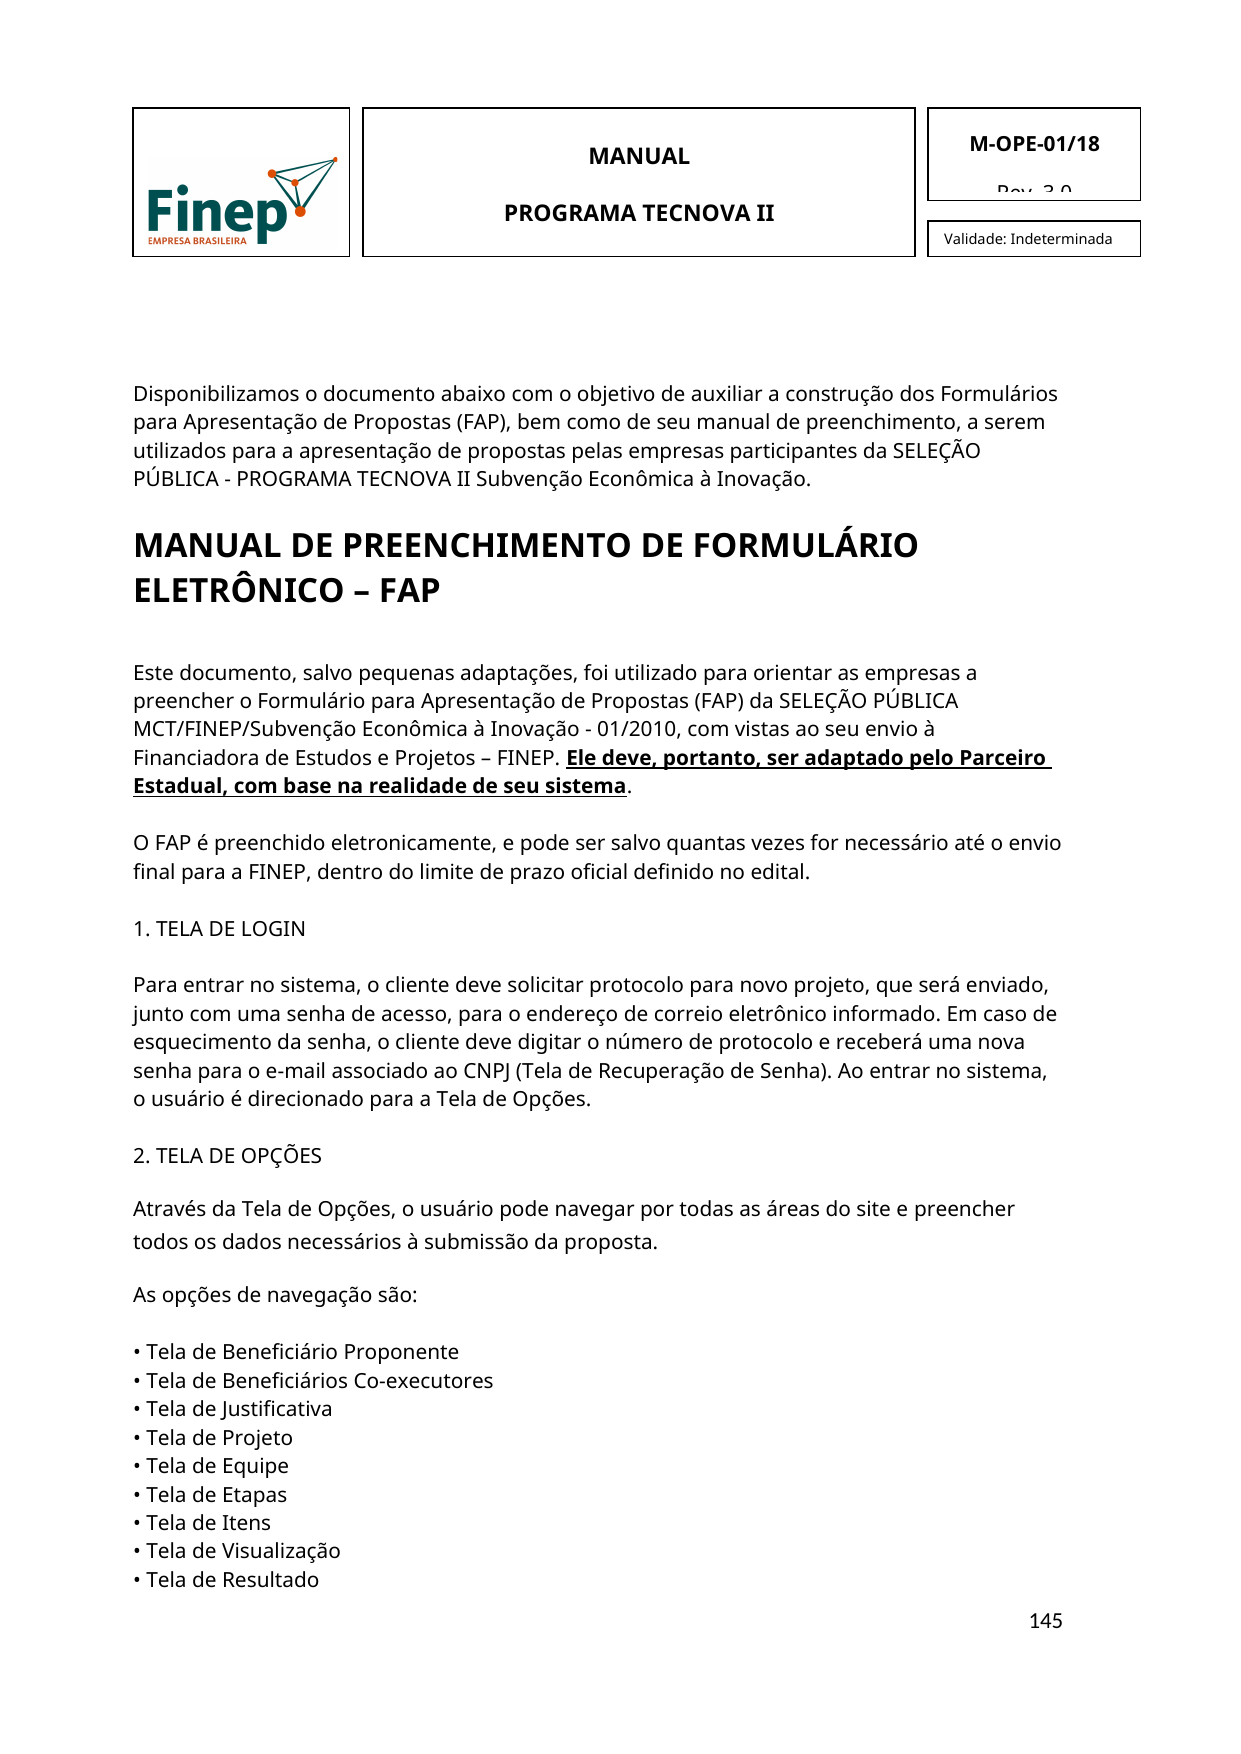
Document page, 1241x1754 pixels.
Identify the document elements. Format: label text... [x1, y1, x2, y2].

text • Tela de Etapas [133, 1480, 1063, 1508]
text • Tela de Resultado [133, 1565, 1063, 1593]
text Para entrar no sistema, o cliente deve solicitar protocolo para novo projeto, que será enviado, junto com uma senha de acesso, para o endereço de correio eletrônico informado. Em caso de esquecimento da senha, o cliente deve digitar o número de protocolo e receberá uma nova senha para o e-mail associado ao CNPJ (Tela de Recuperação de Senha). Ao entrar no sistema, o usuário é direcionado para a Tela de Opções. [133, 971, 1063, 1113]
text Através da Tela de Opções, o usuário pode navegar por todas as áreas do site e preencher todos os dados necessários à submissão da proposta. [133, 1194, 1063, 1256]
text • Tela de Equipe [133, 1451, 1063, 1480]
text • Tela de Itens [133, 1508, 1063, 1537]
text O FAP é preenchido eletronicamente, e pode ser salvo quantas vezes for necessário até o envio final para a FINEP, dentro do limite de prazo oficial definido no edital. [133, 828, 1063, 885]
text • Tela de Visualização [133, 1537, 1063, 1565]
text • Tela de Beneficiário Proponente [133, 1337, 1063, 1366]
text ELETRÔNICO – FAP [133, 567, 1063, 612]
text • Tela de Beneficiários Co-executores [133, 1366, 1063, 1394]
text • Tela de Projeto [133, 1423, 1063, 1451]
text 2. TELA DE OPÇÕES [133, 1141, 1063, 1169]
text • Tela de Justificativa [133, 1394, 1063, 1423]
text Disponibilizamos o documento abaixo com o objetivo de auxiliar a construção dos Formulários para Apresentação de Propostas (FAP), bem como de seu manual de preenchimento, a serem utilizados para a apresentação de propostas pelas empresas participantes da SELEÇÃO PÚBLICA - PROGRAMA TECNOVA II Subvenção Econômica à Inovação. [133, 379, 1063, 493]
text As opções de navegação são: [133, 1281, 1063, 1309]
text 1. TELA DE LOGIN [133, 914, 1063, 942]
text MANUAL DE PREENCHIMENTO DE FORMULÁRIO [133, 521, 1063, 567]
text Este documento, salvo pequenas adaptações, foi utilizado para orientar as empresas a preencher o Formulário para Apresentação de Propostas (FAP) da SELEÇÃO PÚBLICA MCT/FINEP/Subvenção Econômica à Inovação - 01/2010, com vistas ao seu envio à Financiadora de Estudos e Projetos – FINEP. Ele deve, portanto, ser adaptado pelo Parceiro Estadual, com base na realidade de seu sistema. [133, 658, 1063, 800]
